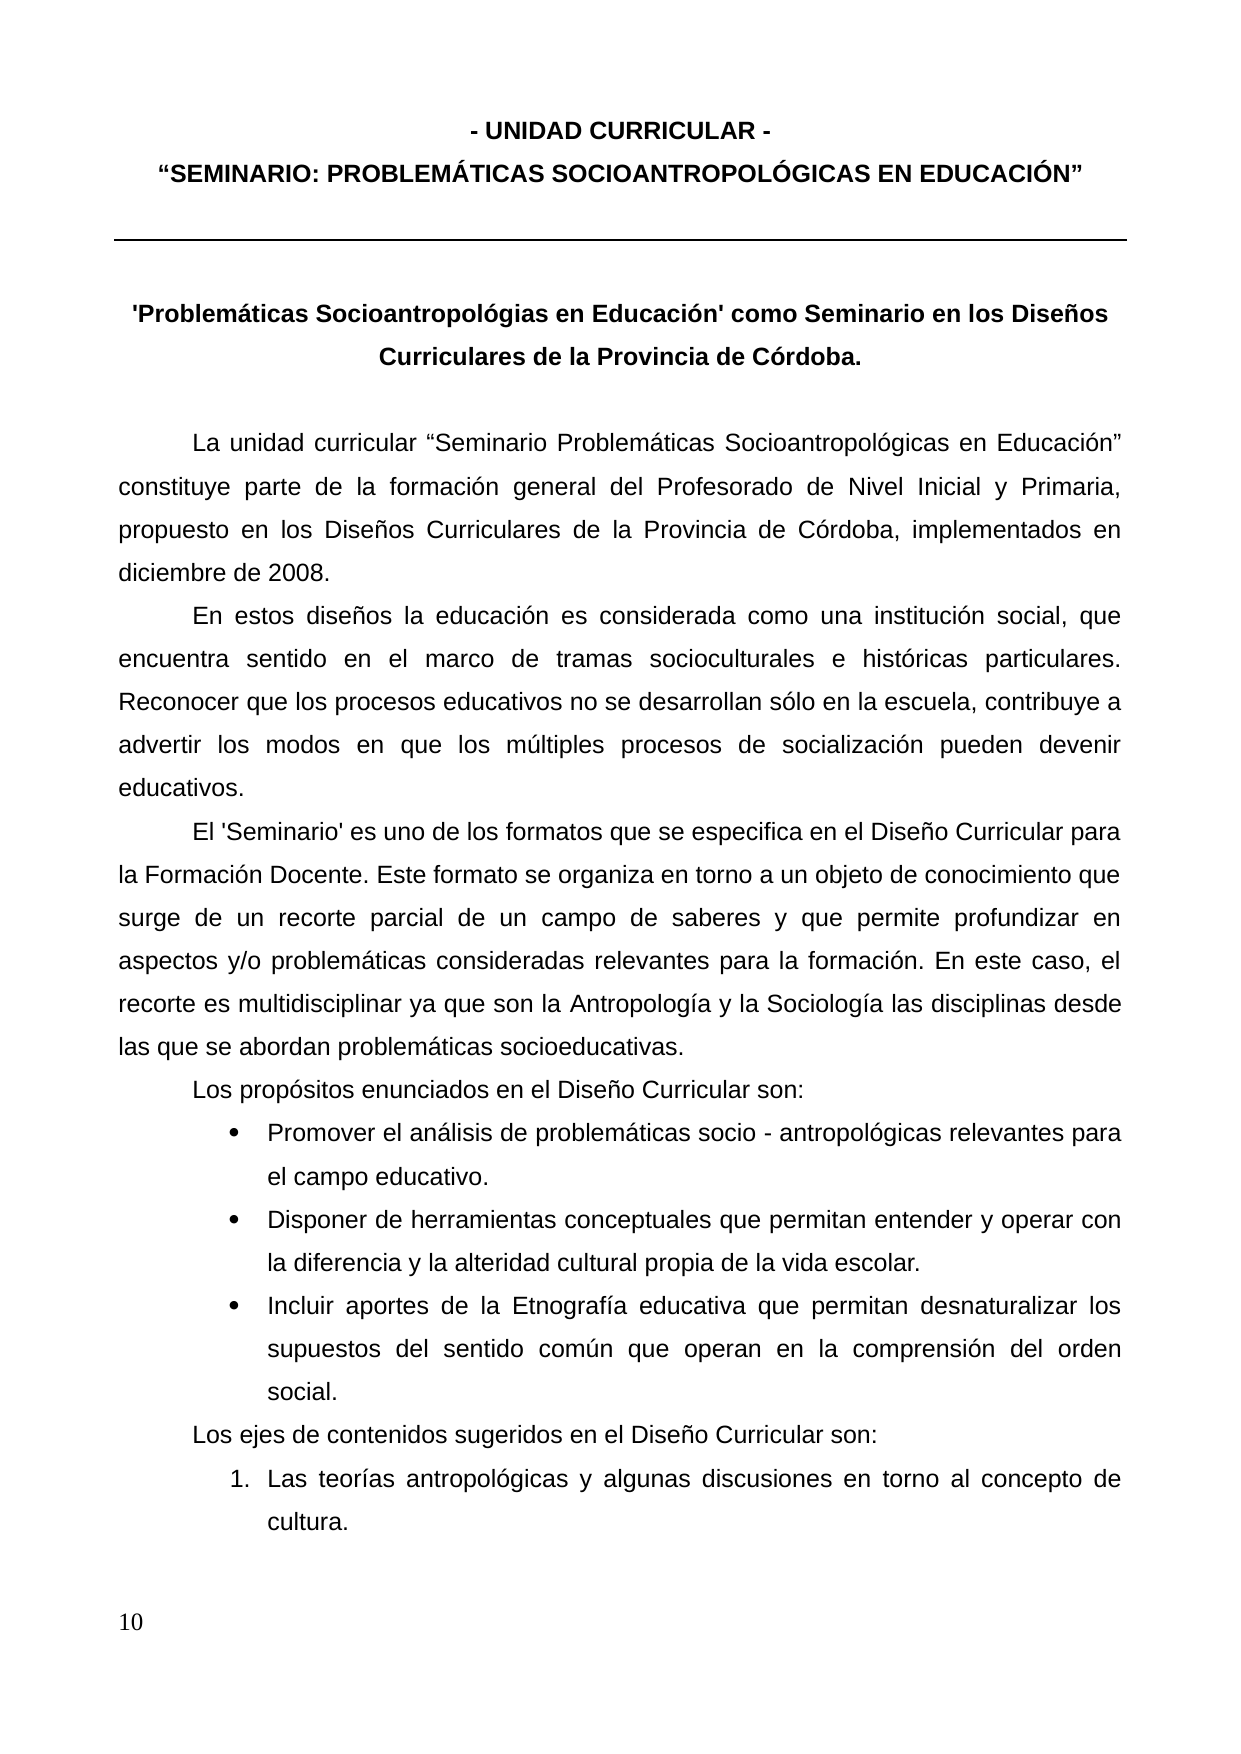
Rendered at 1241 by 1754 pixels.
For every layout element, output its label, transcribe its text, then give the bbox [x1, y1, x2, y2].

text “SEMINARIO: PROBLEMÁTICAS SOCIOANTROPOLÓGICAS EN EDUCACIÓN” [118, 159, 1123, 187]
list Las teorías antropológicas y algunas discusiones en torno al concepto de cultura. [229, 1464, 1123, 1536]
list Disponer de herramientas conceptuales que permitan entender y operar con la diferencia y la alteridad cultural propia de la vida escolar. [229, 1205, 1123, 1277]
text La unidad curricular “Seminario Problemáticas Socioantropológicas en Educación” constituye parte de la formación general del Profesorado de Nivel Inicial y Primaria, propuesto en los Diseños Curriculares de la Provincia de Córdoba, implementados en diciembre de 2008. [118, 428, 1123, 586]
list Promover el análisis de problemáticas socio - antropológicas relevantes para el campo educativo. [229, 1118, 1123, 1190]
text 'Problemáticas Socioantropológias en Educación' como Seminario en los Diseños Curriculares de la Provincia de Córdoba. [118, 299, 1123, 371]
text El 'Seminario' es uno de los formatos que se especifica en el Diseño Curricular para la Formación Docente. Este formato se organiza en torno a un objeto de conocimiento que surge de un recorte parcial de un campo de saberes y que permite profundizar en aspectos y/o problemáticas consideradas relevantes para la formación. En este caso, el recorte es multidisciplinar ya que son la Antropología y la Sociología las disciplinas desde las que se abordan problemáticas socioeducativas. [118, 816, 1123, 1061]
text - UNIDAD CURRICULAR - [118, 116, 1123, 144]
text Los propósitos enunciados en el Diseño Curricular son: [118, 1075, 1123, 1104]
text Los ejes de contenidos sugeridos en el Diseño Curricular son: [118, 1421, 1123, 1449]
text En estos diseños la educación es considerada como una institución social, que encuentra sentido en el marco de tramas socioculturales e históricas particulares. Reconocer que los procesos educativos no se desarrollan sólo en la escuela, contribuye a advertir los modos en que los múltiples procesos de socialización pueden devenir educativos. [118, 601, 1123, 802]
list Incluir aportes de la Etnografía educativa que permitan desnaturalizar los supuestos del sentido común que operan en la comprensión del orden social. [229, 1291, 1123, 1406]
